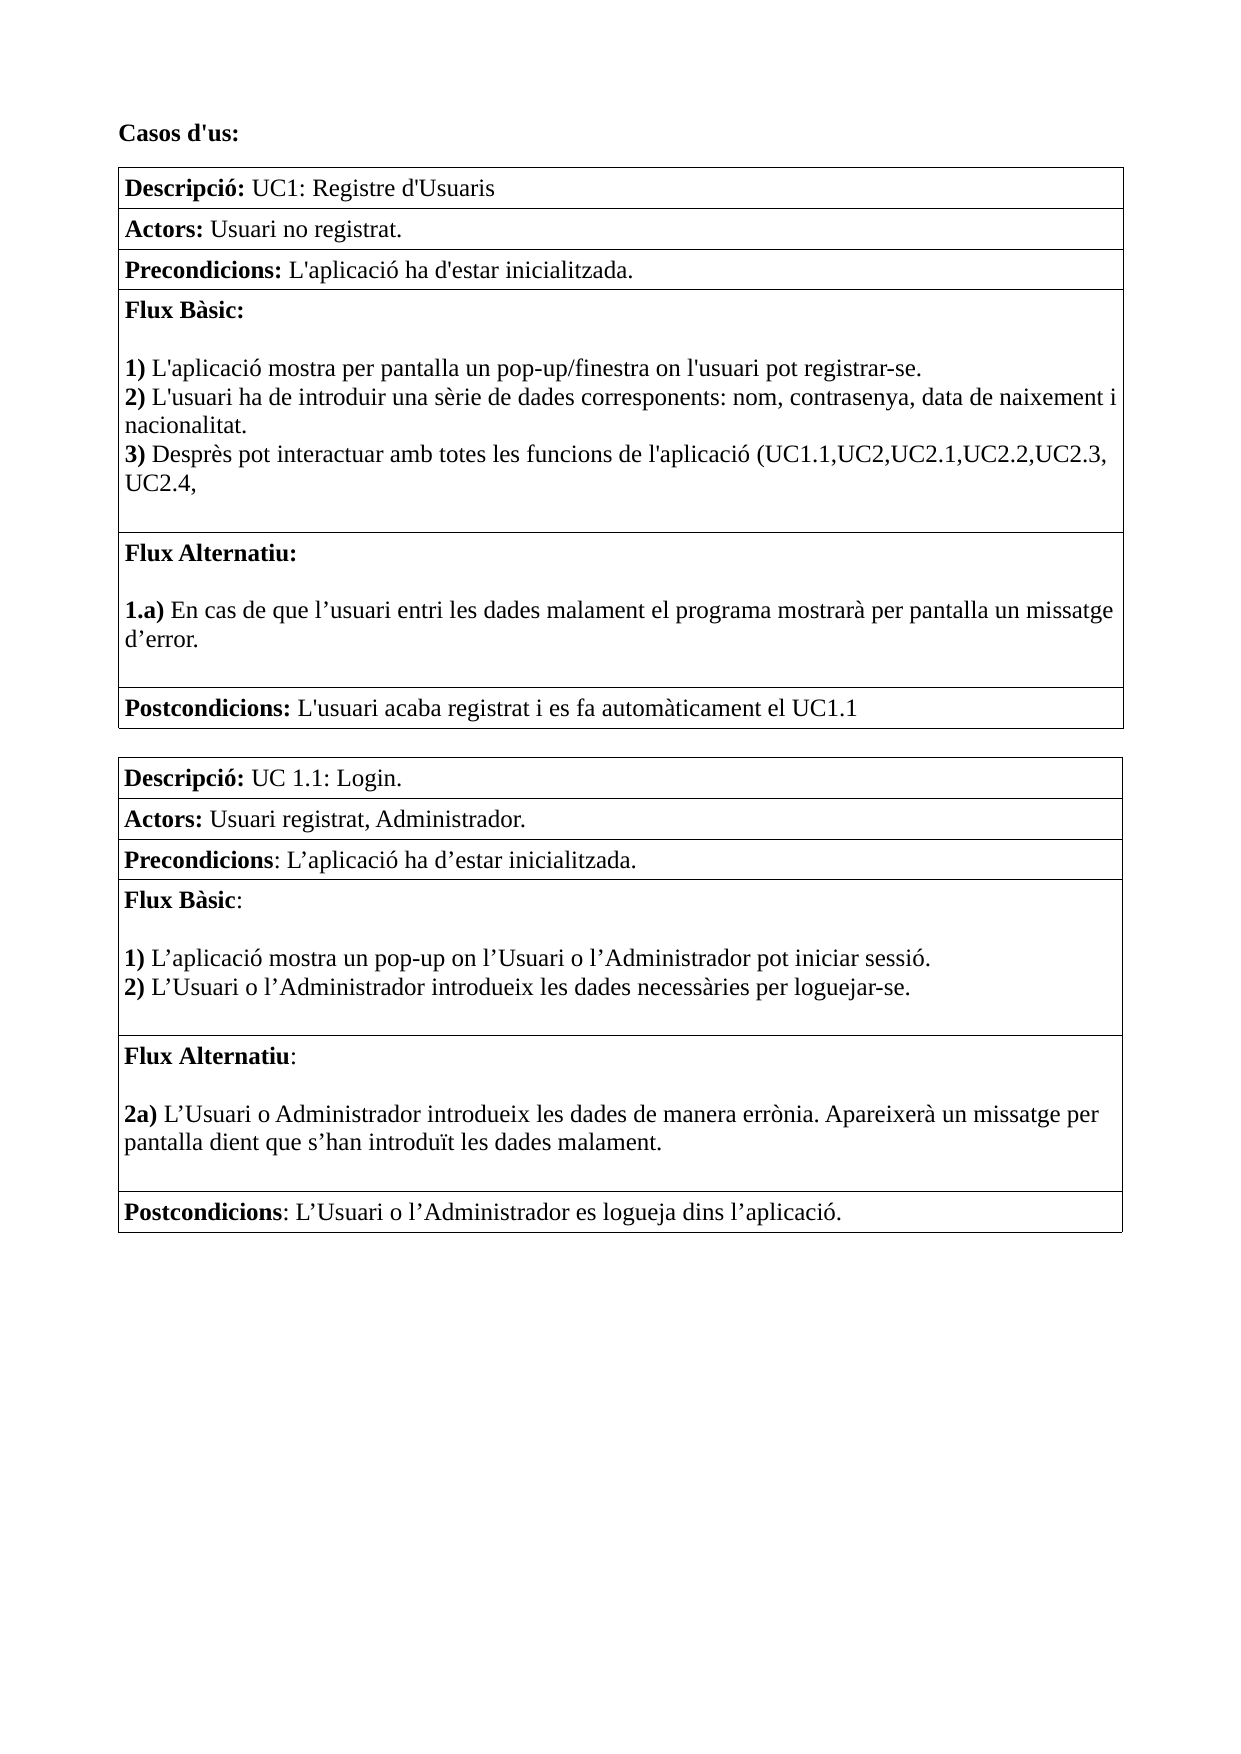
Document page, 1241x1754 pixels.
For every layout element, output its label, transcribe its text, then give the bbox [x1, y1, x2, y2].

text Casos d'us: [118, 118, 1122, 147]
table_cell Flux Alternatiu: 2a) L’Usuari o Administrador introdueix les dades de manera errònia. Apareixerà un missatge per pantalla dient que s’han introduït les dades malament. [119, 1036, 1122, 1191]
table_cell Flux Bàsic: 1) L’aplicació mostra un pop-up on l’Usuari o l’Administrador pot iniciar sessió. 2) L’Usuari o l’Administrador introdueix les dades necessàries per loguejar-se. [119, 880, 1122, 1035]
table_cell Flux Bàsic: 1) L'aplicació mostra per pantalla un pop-up/finestra on l'usuari pot registrar-se. 2) L'usuari ha de introduir una sèrie de dades corresponents: nom, contrasenya, data de naixement i nacionalitat. 3) Desprès pot interactuar amb totes les funcions de l'aplicació (UC1.1,UC2,UC2.1,UC2.2,UC2.3, UC2.4, [119, 290, 1123, 531]
table_cell Flux Alternatiu: 1.a) En cas de que l’usuari entri les dades malament el programa mostrarà per pantalla un missatge d’error. [119, 533, 1123, 687]
table_cell Precondicions: L'aplicació ha d'estar inicialitzada. [119, 250, 1123, 289]
table_header Descripció: UC 1.1: Login. [119, 758, 1122, 798]
table_cell Postcondicions: L'usuari acaba registrat i es fa automàticament el UC1.1 [119, 688, 1123, 728]
table_cell Precondicions: L’aplicació ha d’estar inicialitzada. [119, 840, 1122, 879]
table_cell Actors: Usuari registrat, Administrador. [119, 799, 1122, 838]
table_cell Postcondicions: L’Usuari o l’Administrador es logueja dins l’aplicació. [119, 1192, 1122, 1231]
table_header Descripció: UC1: Registre d'Usuaris [119, 168, 1123, 208]
table_cell Actors: Usuari no registrat. [119, 209, 1123, 249]
